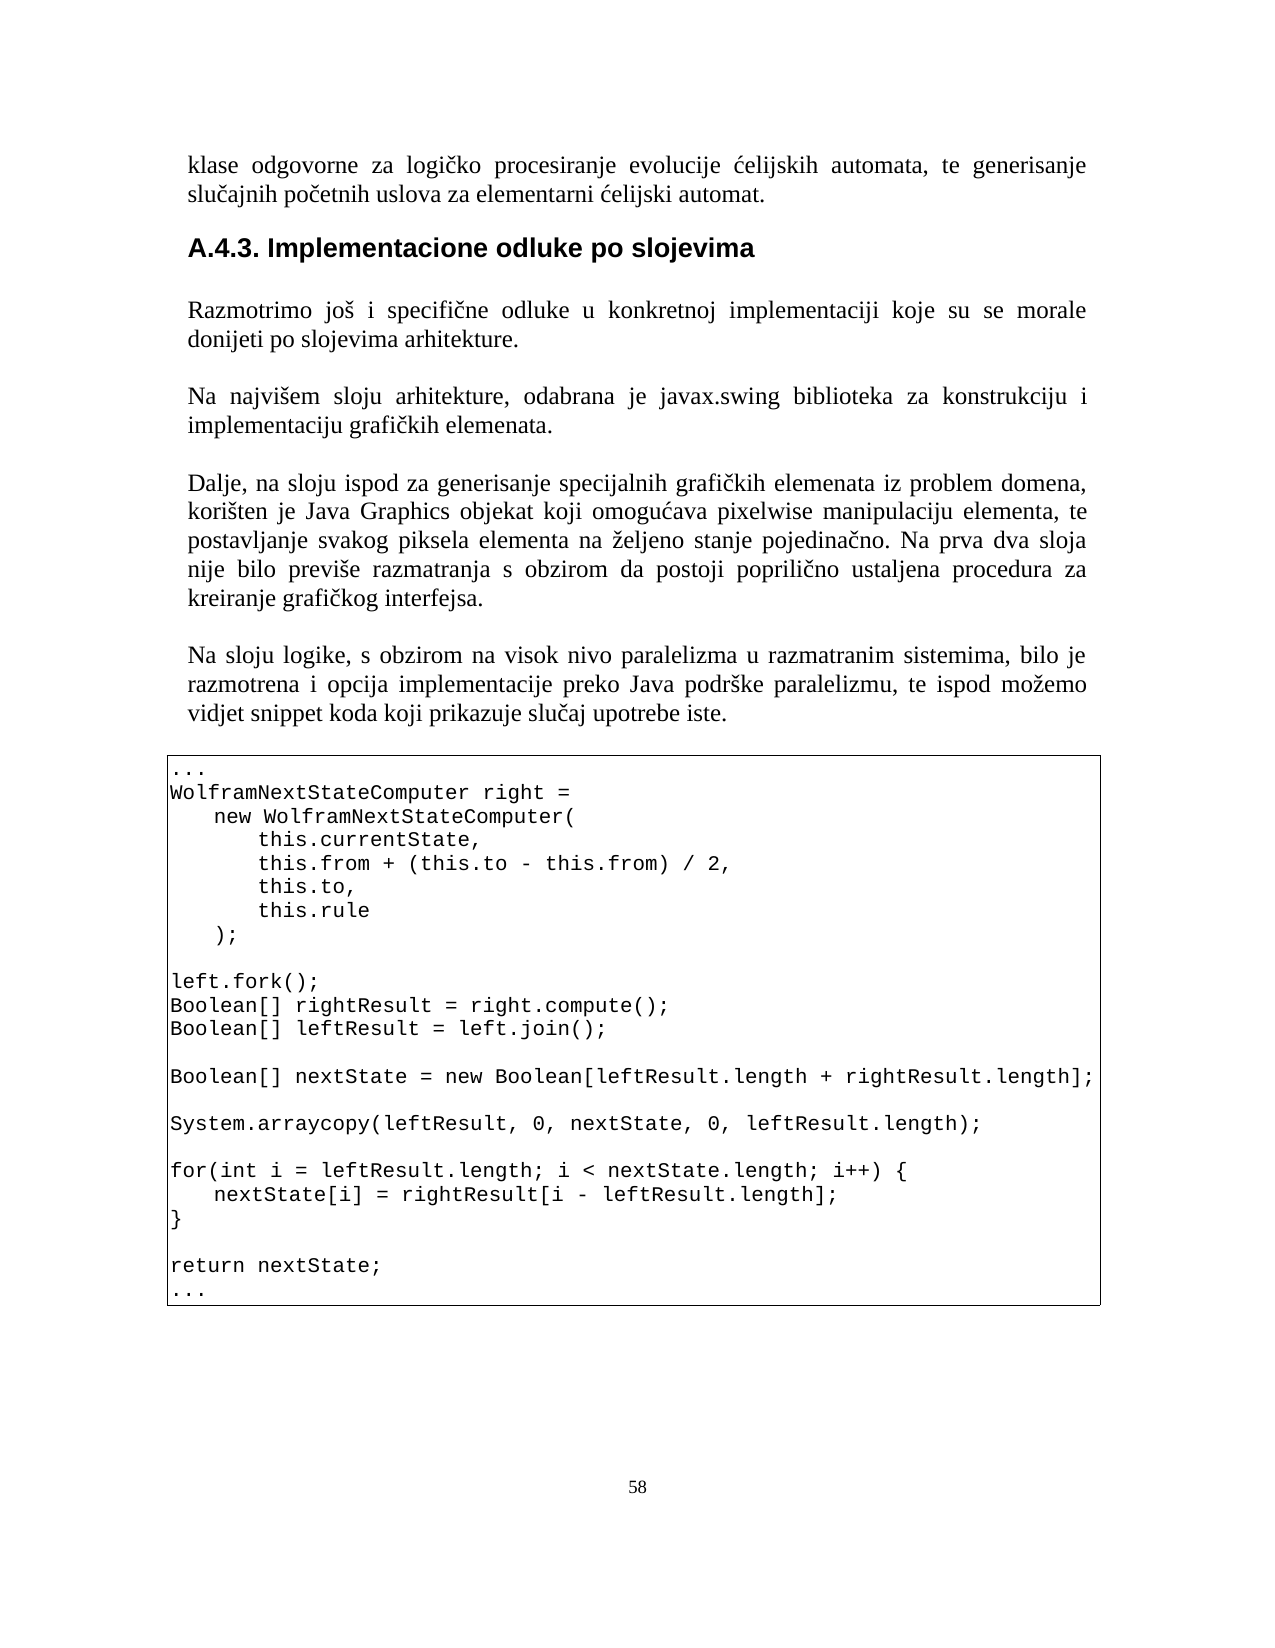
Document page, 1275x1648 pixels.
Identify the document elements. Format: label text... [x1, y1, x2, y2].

text this.currentState, [170, 829, 1097, 853]
text ); [170, 924, 1097, 947]
text Boolean[] leftResult = left.join(); [170, 1018, 1097, 1042]
text Na najvišem sloju arhitekture, odabrana je javax.swing biblioteka za konstrukciju i implementaciju grafičkih elemenata. [187, 381, 1088, 439]
text System.arraycopy(leftResult, 0, nextState, 0, leftResult.length); [170, 1113, 1097, 1137]
text left.fork(); [170, 971, 1097, 995]
text Na sloju logike, s obzirom na visok nivo paralelizma u razmatranim sistemima, bilo je razmotrena i opcija implementacije preko Java podrške paralelizmu, te ispod možemo vidjet snippet koda koji prikazuje slučaj upotrebe iste. [187, 640, 1088, 726]
text WolframNextStateComputer right = [170, 782, 1097, 806]
subtitle A.4.3. Implementacione odluke po slojevima [187, 232, 1088, 264]
text this.from + (this.to - this.from) / 2, [170, 853, 1097, 877]
text } [170, 1208, 1097, 1231]
text new WolframNextStateComputer( [170, 806, 1097, 829]
text Dalje, na sloju ispod za generisanje specijalnih grafičkih elemenata iz problem domena, korišten je Java Graphics objekat koji omogućava pixelwise manipulaciju elementa, te postavljanje svakog piksela elementa na željeno stanje pojedinačno. Na prva dva sloja nije bilo previše razmatranja s obzirom da postoji poprilično ustaljena procedura za kreiranje grafičkog interfejsa. [187, 468, 1088, 611]
text return nextState; [170, 1255, 1097, 1278]
text ... [170, 1278, 1097, 1302]
text this.rule [170, 900, 1097, 924]
text Boolean[] nextState = new Boolean[leftResult.length + rightResult.length]; [170, 1066, 1097, 1089]
text Boolean[] rightResult = right.compute(); [170, 995, 1097, 1018]
text klase odgovorne za logičko procesiranje evolucije ćelijskih automata, te generisanje slučajnih početnih uslova za elementarni ćelijski automat. [187, 150, 1088, 207]
text for(int i = leftResult.length; i < nextState.length; i++) { [170, 1160, 1097, 1184]
text nextState[i] = rightResult[i - leftResult.length]; [170, 1184, 1097, 1208]
text Razmotrimo još i specifične odluke u konkretnoj implementaciji koje su se morale donijeti po slojevima arhitekture. [187, 295, 1088, 353]
text ... [170, 758, 1097, 782]
text this.to, [170, 877, 1097, 900]
